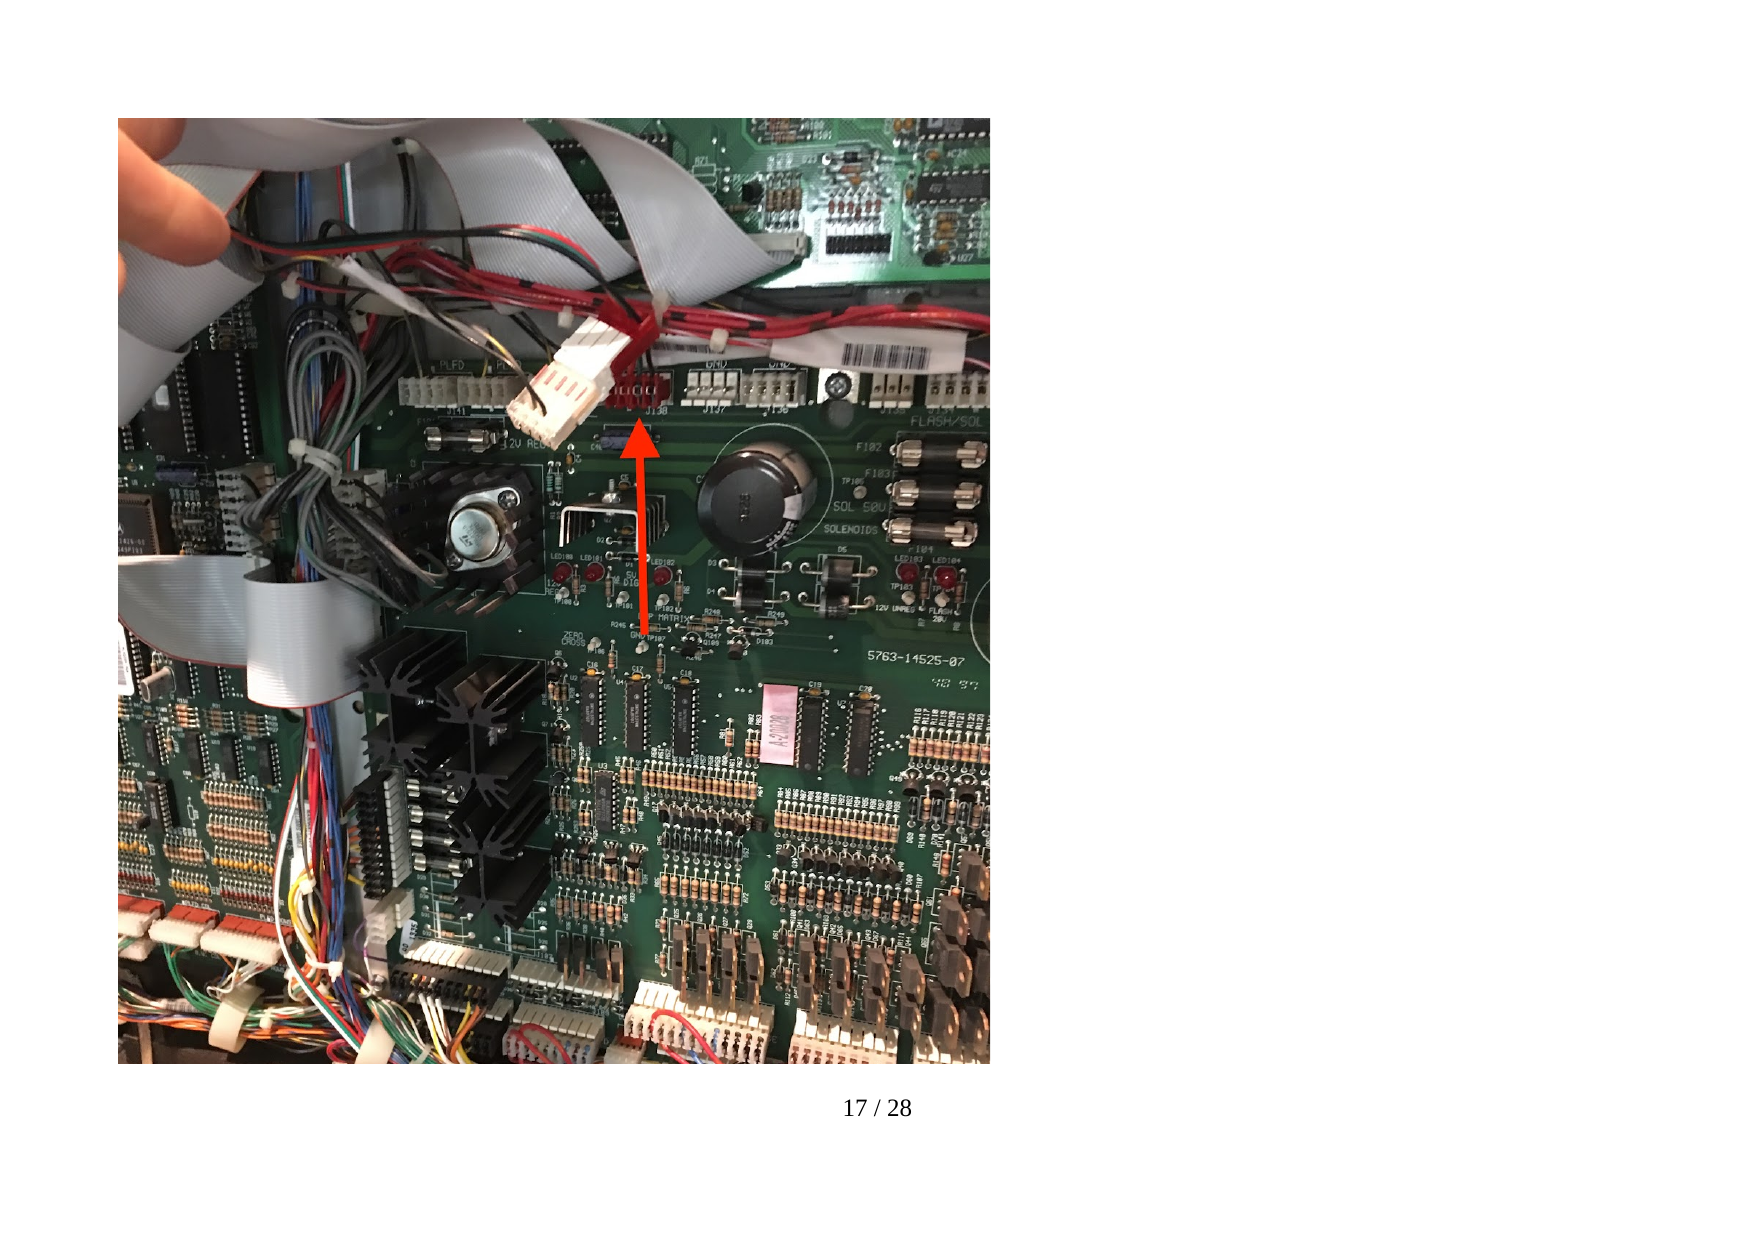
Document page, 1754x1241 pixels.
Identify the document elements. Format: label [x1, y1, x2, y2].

text [990, 118, 1636, 1064]
picture [118, 118, 990, 1064]
